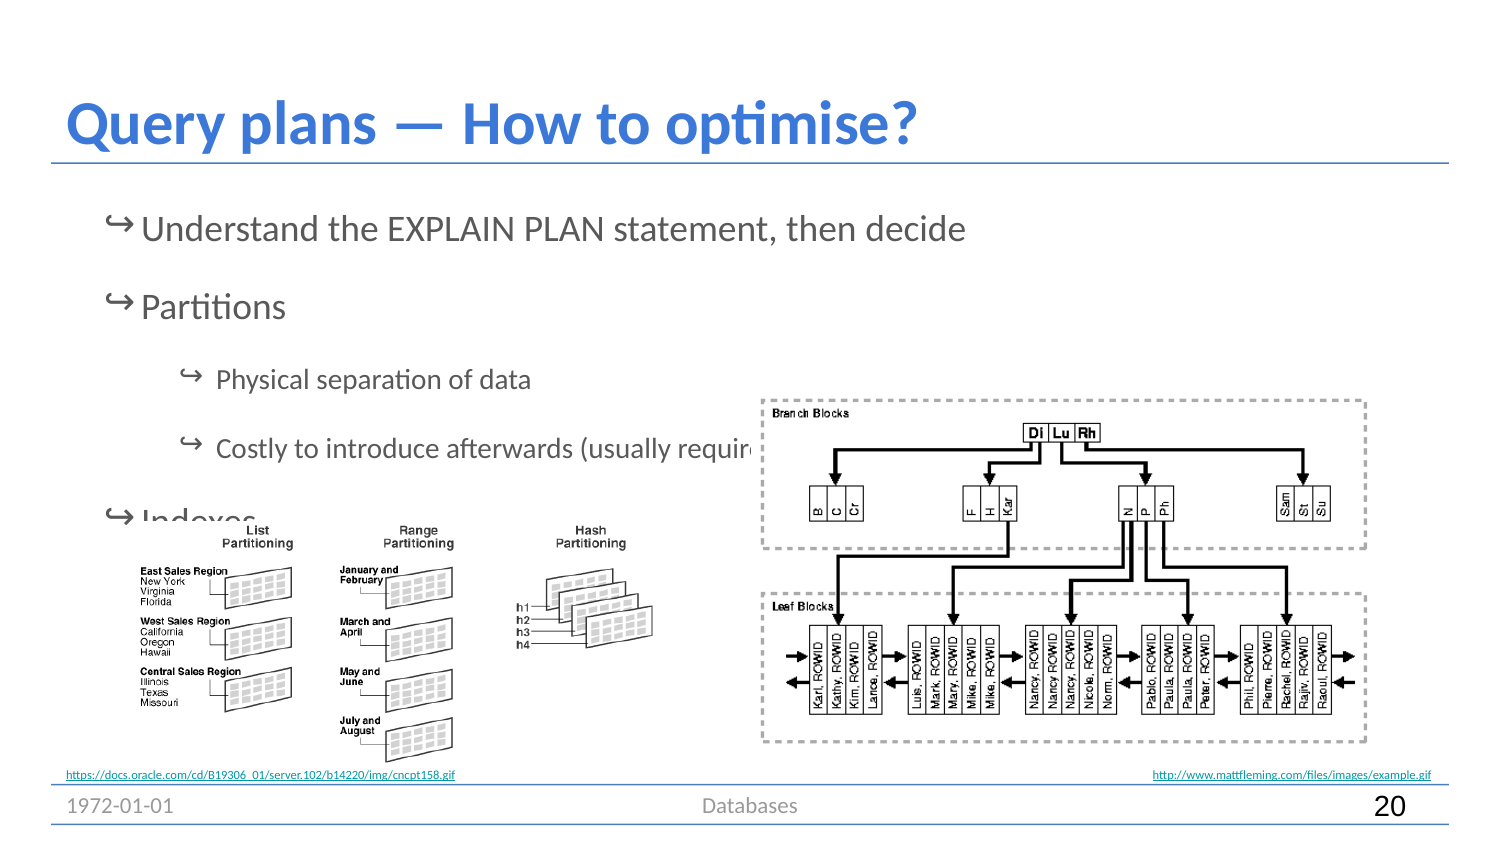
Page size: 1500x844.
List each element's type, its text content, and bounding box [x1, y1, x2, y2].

picture [751, 390, 1400, 750]
title Query plans — How to optimise? [51, 72, 1449, 167]
picture [139, 521, 653, 763]
slide_number [1358, 784, 1449, 825]
list Understand the EXPLAIN PLAN statement, then decide Partitions Physical separation of data Costly to introduce afterwards (usually requires downtime with schema migration) Indexes Either global or partition local Logarithmic access to data [51, 189, 1449, 750]
text_box https://docs.oracle.com/cd/B19306_01/server.102/b14220/img/cncpt158.gif [51, 752, 512, 783]
text_box http://www.mattfleming.com/files/images/example.gif [988, 752, 1449, 783]
